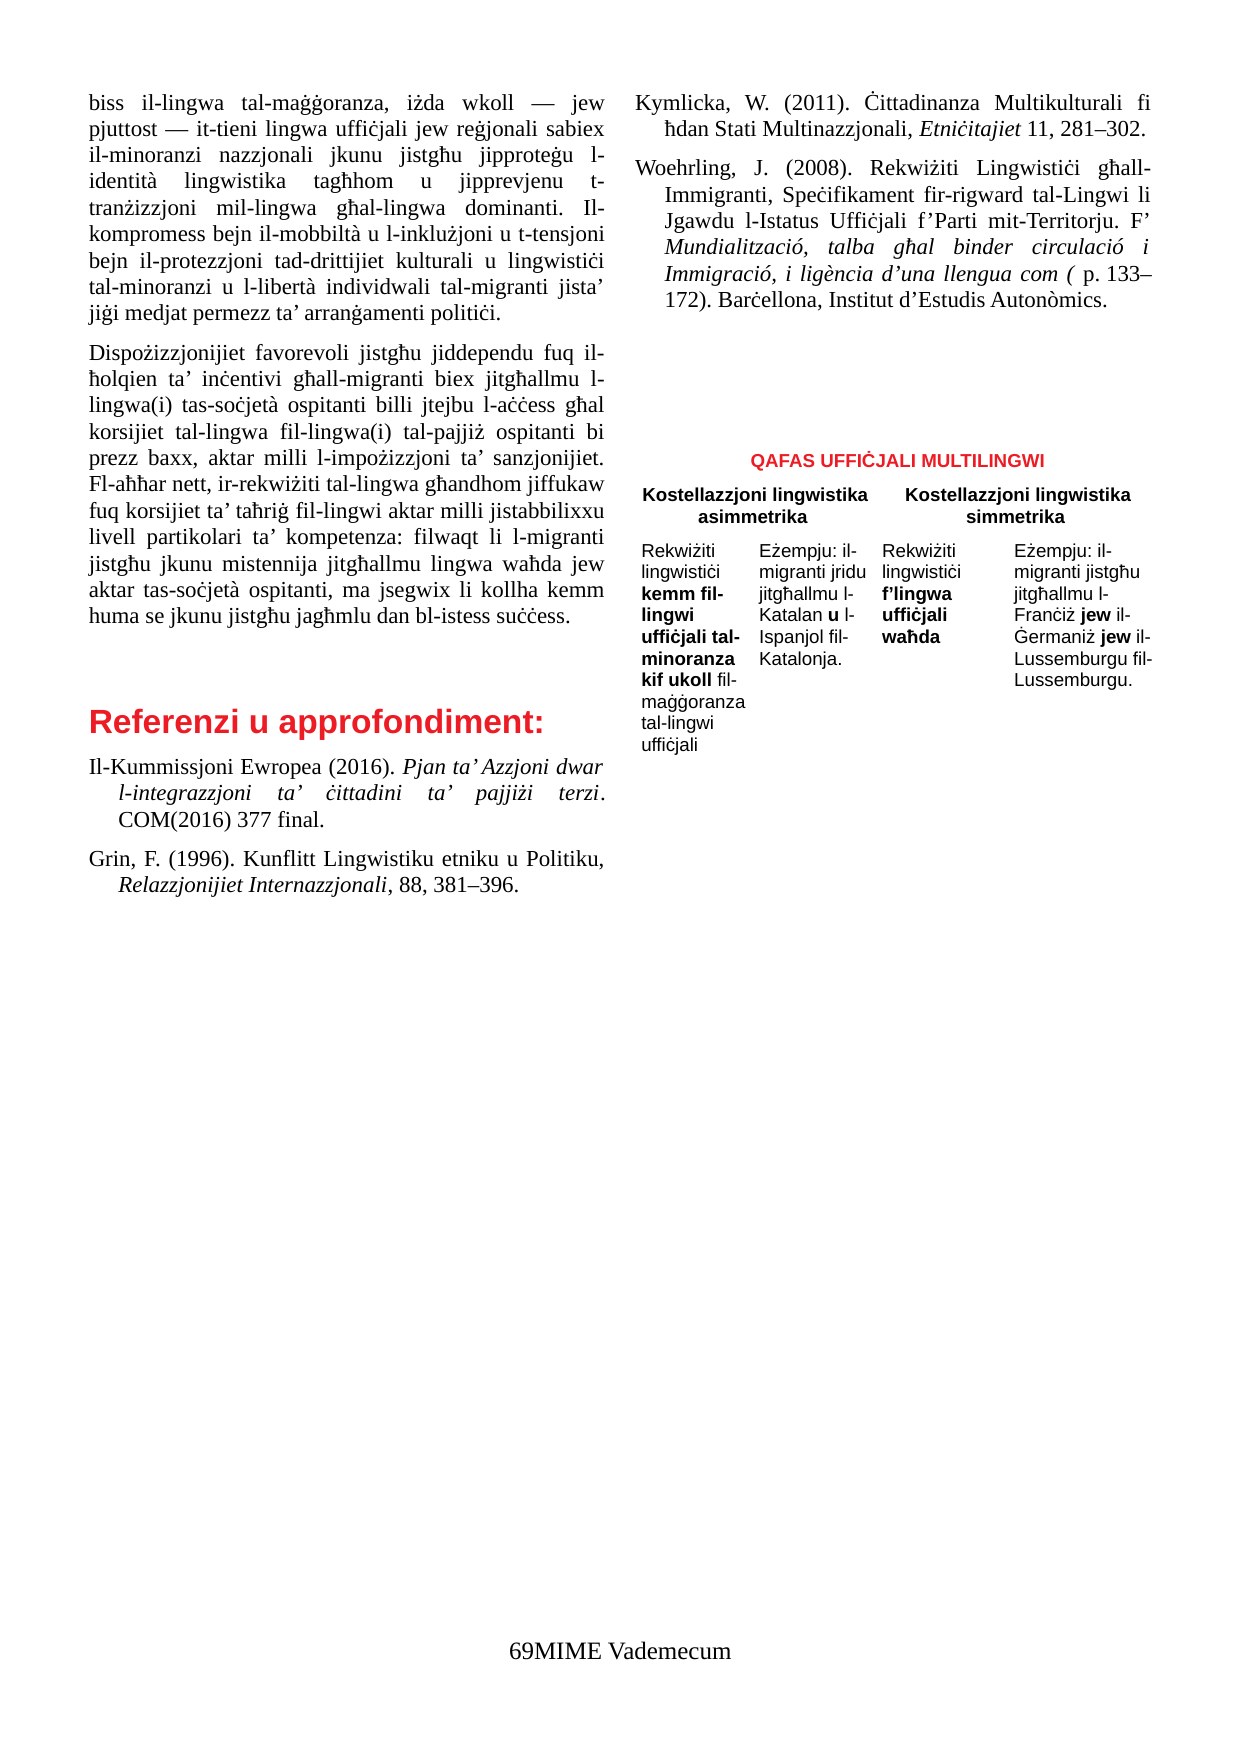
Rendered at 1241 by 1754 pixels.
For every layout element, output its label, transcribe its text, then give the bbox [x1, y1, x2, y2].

text Il-Kummissjoni Ewropea (2016). Pjan ta’ Azzjoni dwar l-integrazzjoni ta’ ċittadini ta’ pajjiżi terzi. COM(2016) 377 final. [88, 753, 605, 832]
table_cell Eżempju: il-migranti jridu jitgħallmu l-Katalan u l-Ispanjol fil-Katalonja. [753, 533, 876, 761]
table_cell Kostellazzjoni lingwistika asimmetrika [635, 478, 876, 533]
text Woehrling, J. (2008). Rekwiżiti Lingwistiċi għall-Immigranti, Speċifikament fir-rigward tal-Lingwi li Jgawdu l-Istatus Uffiċjali f’Parti mit-Territorju. F’ Mundialització, talba għal binder circulació i Immigració, i ligència d’una llengua com ( p. 133–172). Barċellona, Institut d’Estudis Autonòmics. [635, 154, 1152, 312]
table_header QAFAS UFFIĊJALI MULTILINGWI [635, 444, 1160, 478]
text Dispożizzjonijiet favorevoli jistgħu jiddependu fuq il-ħolqien ta’ inċentivi għall-migranti biex jitgħallmu l-lingwa(i) tas-soċjetà ospitanti billi jtejbu l-aċċess għal korsijiet tal-lingwa fil-lingwa(i) tal-pajjiż ospitanti bi prezz baxx, aktar milli l-impożizzjoni ta’ sanzjonijiet. Fl-aħħar nett, ir-rekwiżiti tal-lingwa għandhom jiffukaw fuq korsijiet ta’ taħriġ fil-lingwi aktar milli jistabbilixxu livell partikolari ta’ kompetenza: filwaqt li l-migranti jistgħu jkunu mistennija jitgħallmu lingwa waħda jew aktar tas-soċjetà ospitanti, ma jsegwix li kollha kemm huma se jkunu jistgħu jagħmlu dan bl-istess suċċess. [88, 339, 605, 629]
table_cell Rekwiżiti lingwistiċi f’lingwa uffiċjali waħda [876, 533, 1008, 761]
table_cell Eżempju: il-migranti jistgħu jitgħallmu l-Franċiż jew il-Ġermaniż jew il-Lussemburgu fil-Lussemburgu. [1008, 533, 1160, 761]
text biss il-lingwa tal-maġġoranza, iżda wkoll — jew pjuttost — it-tieni lingwa uffiċjali jew reġjonali sabiex il-minoranzi nazzjonali jkunu jistgħu jipproteġu l-identità lingwistika tagħhom u jipprevjenu t-tranżizzjoni mil-lingwa għal-lingwa dominanti. Il-kompromess bejn il-mobbiltà u l-inklużjoni u t-tensjoni bejn il-protezzjoni tad-drittijiet kulturali u lingwistiċi tal-minoranzi u l-libertà individwali tal-migranti jista’ jiġi medjat permezz ta’ arranġamenti politiċi. [88, 88, 605, 326]
subtitle Referenzi u approfondiment: [88, 702, 605, 741]
text Kymlicka, W. (2011). Ċittadinanza Multikulturali fi ħdan Stati Multinazzjonali, Etniċitajiet 11, 281–302. [635, 88, 1152, 141]
table_cell Kostellazzjoni lingwistika simmetrika [876, 478, 1160, 533]
table_cell Rekwiżiti lingwistiċi kemm fil-lingwi uffiċjali tal-minoranza kif ukoll fil-maġġoranza tal-lingwi uffiċjali [635, 533, 753, 761]
text Grin, F. (1996). Kunflitt Lingwistiku etniku u Politiku, Relazzjonijiet Internazzjonali, 88, 381–396. [88, 845, 605, 898]
